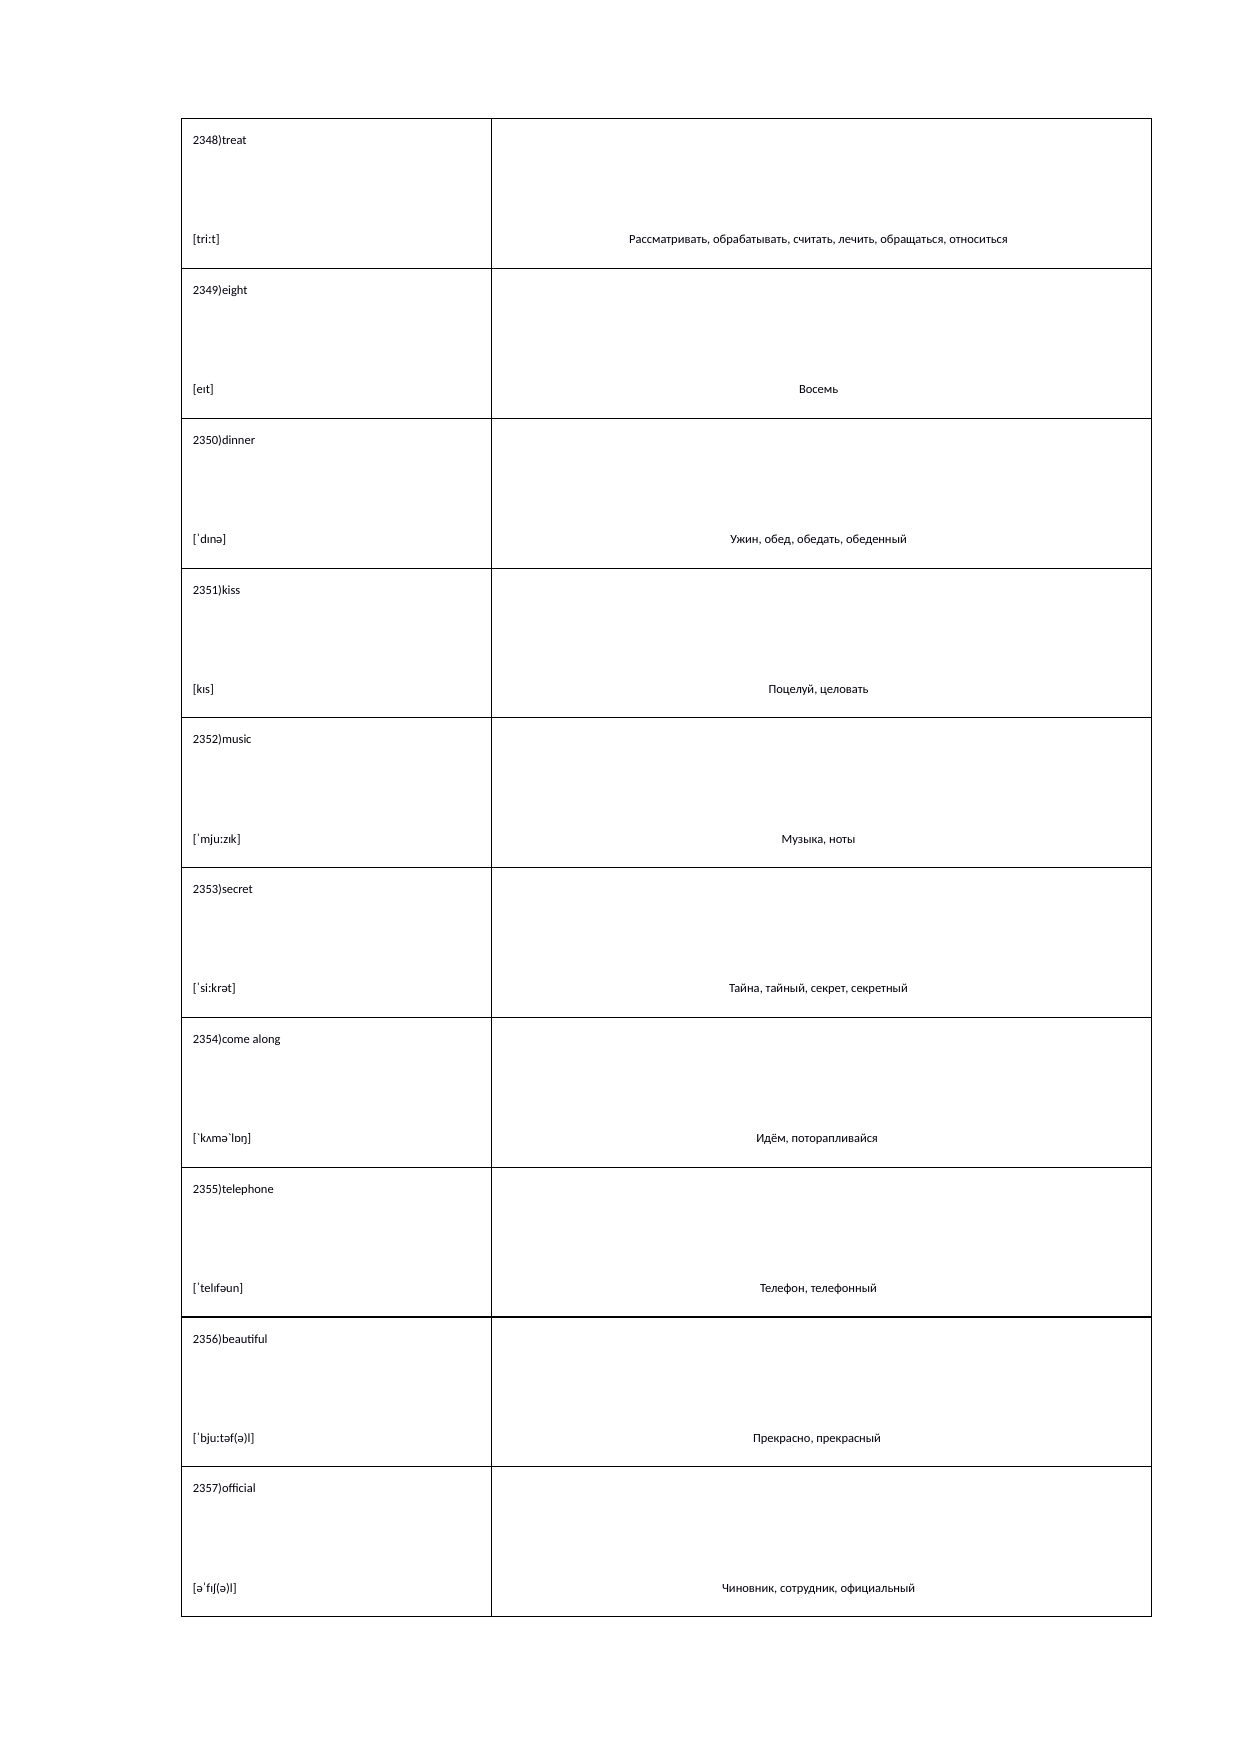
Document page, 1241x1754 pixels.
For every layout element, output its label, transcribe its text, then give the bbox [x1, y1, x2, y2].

table_cell 2348)treat [triːt] [182, 119, 491, 268]
table_cell Ужин, обед, обедать, обеденный [492, 419, 1151, 567]
table_cell 2351)kiss [kɪs] [182, 569, 491, 717]
table_cell 2354)come along [`kʌmə`lɒŋ] [182, 1018, 491, 1167]
table_cell Восемь [492, 269, 1151, 418]
table_cell 2356)beautiful [ˈbjuːtəf(ə)l] [182, 1318, 491, 1466]
table_cell Тайна, тайный, секрет, секретный [492, 868, 1151, 1017]
table_cell 2352)music [ˈmjuːzɪk] [182, 718, 491, 867]
table_cell 2350)dinner [ˈdɪnə] [182, 419, 491, 567]
table_cell 2355)telephone [ˈtelɪfəun] [182, 1168, 491, 1316]
table_cell 2349)eight [eɪt] [182, 269, 491, 418]
table_cell Прекрасно, прекрасный [492, 1318, 1151, 1466]
table_cell Идём, поторапливайся [492, 1018, 1151, 1167]
table_cell 2353)secret [ˈsiːkrət] [182, 868, 491, 1017]
table_cell Музыка, ноты [492, 718, 1151, 867]
table_cell Поцелуй, целовать [492, 569, 1151, 717]
table_cell 2357)official [əˈfɪʃ(ə)l] [182, 1467, 491, 1616]
table_cell Чиновник, сотрудник, официальный [492, 1467, 1151, 1616]
table_cell Телефон, телефонный [492, 1168, 1151, 1316]
table_cell Рассматривать, обрабатывать, считать, лечить, обращаться, относиться [492, 119, 1151, 268]
